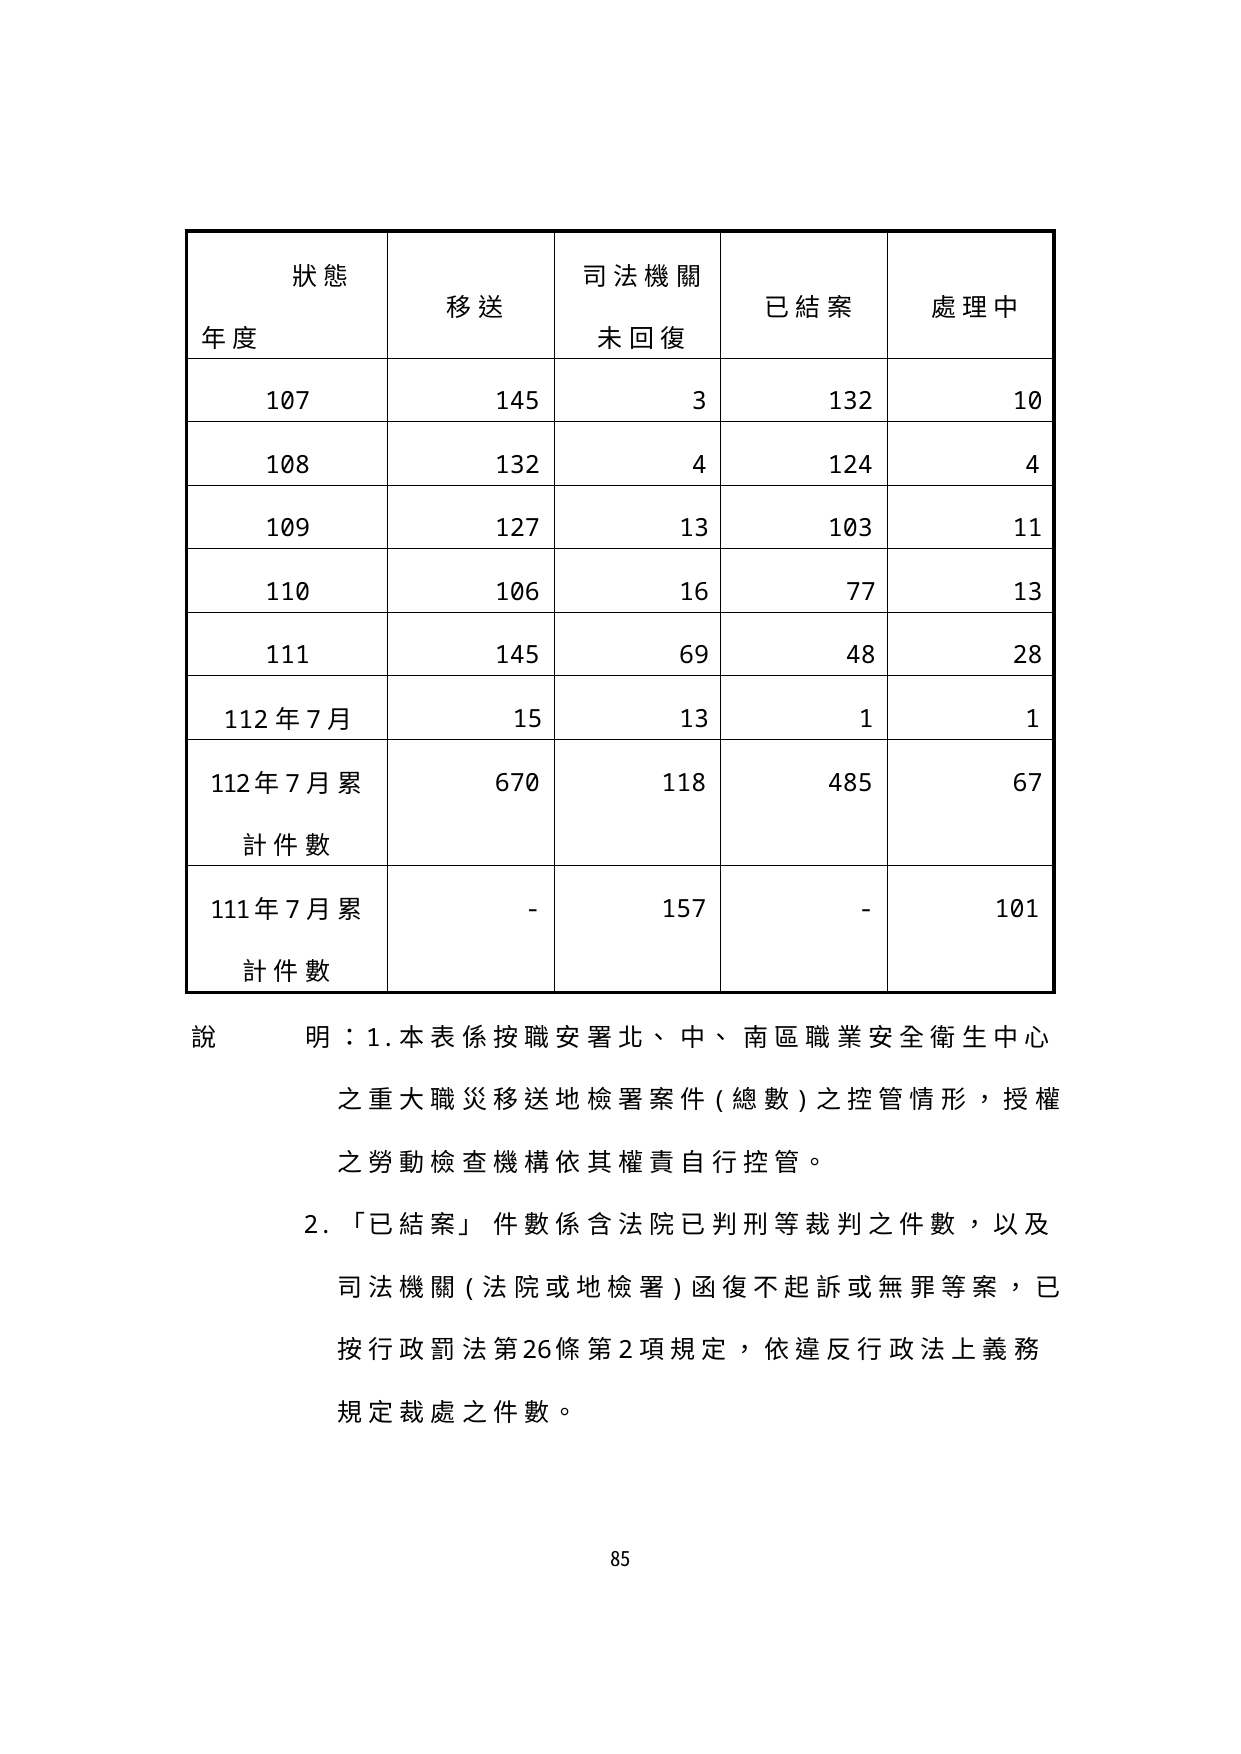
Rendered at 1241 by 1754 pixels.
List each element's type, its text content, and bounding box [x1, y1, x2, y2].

table_cell 101 [888, 866, 1052, 991]
table_cell 112年7月累計件數 [188, 740, 387, 865]
table_cell 13 [555, 676, 720, 739]
table_cell 132 [388, 422, 554, 484]
table_cell 13 [555, 486, 720, 548]
table_cell - [388, 866, 554, 991]
table_cell 3 [555, 359, 720, 421]
table_cell 67 [888, 740, 1052, 865]
table_header 移送 [388, 233, 554, 357]
table_cell 11 [888, 486, 1052, 548]
table_cell 48 [721, 613, 887, 675]
table_header 狀態 年度 [188, 233, 387, 357]
table_cell 124 [721, 422, 887, 484]
table_cell 16 [555, 549, 720, 612]
table_header 處理中 [888, 233, 1052, 357]
table_cell 4 [555, 422, 720, 484]
table_cell 118 [555, 740, 720, 865]
text 說 明：1.本表係按職安署北、中、南區職業安全衛生中心之重大職災移送地檢署案件(總數)之控管情形，授權之勞動檢查機構依其權責自行控管。 [178, 994, 1063, 1181]
table_cell 110 [188, 549, 387, 612]
table_cell 127 [388, 486, 554, 548]
table_cell 77 [721, 549, 887, 612]
table_cell 15 [388, 676, 554, 739]
table_cell 10 [888, 359, 1052, 421]
table_cell 485 [721, 740, 887, 865]
table_cell 145 [388, 359, 554, 421]
table_cell 108 [188, 422, 387, 484]
table_cell 157 [555, 866, 720, 991]
table_cell 107 [188, 359, 387, 421]
table_cell 132 [721, 359, 887, 421]
table_cell 1 [721, 676, 887, 739]
table_cell 145 [388, 613, 554, 675]
table_cell 1 [888, 676, 1052, 739]
table_header 已結案 [721, 233, 887, 357]
table_header 司法機關未回復 [555, 233, 720, 357]
table_cell 103 [721, 486, 887, 548]
table_cell 13 [888, 549, 1052, 612]
table_cell 69 [555, 613, 720, 675]
table_cell 4 [888, 422, 1052, 484]
table_cell 106 [388, 549, 554, 612]
table_cell 670 [388, 740, 554, 865]
table_cell 112年7月 [188, 676, 387, 739]
table_cell - [721, 866, 887, 991]
table_cell 111年7月累計件數 [188, 866, 387, 991]
table_cell 109 [188, 486, 387, 548]
table_cell 28 [888, 613, 1052, 675]
table_cell 111 [188, 613, 387, 675]
text 2.「已結案」件數係含法院已判刑等裁判之件數，以及司法機關(法院或地檢署)函復不起訴或無罪等案，已按行政罰法第26條第2項規定，依違反行政法上義務規定裁處之件數。 [295, 1181, 1063, 1431]
